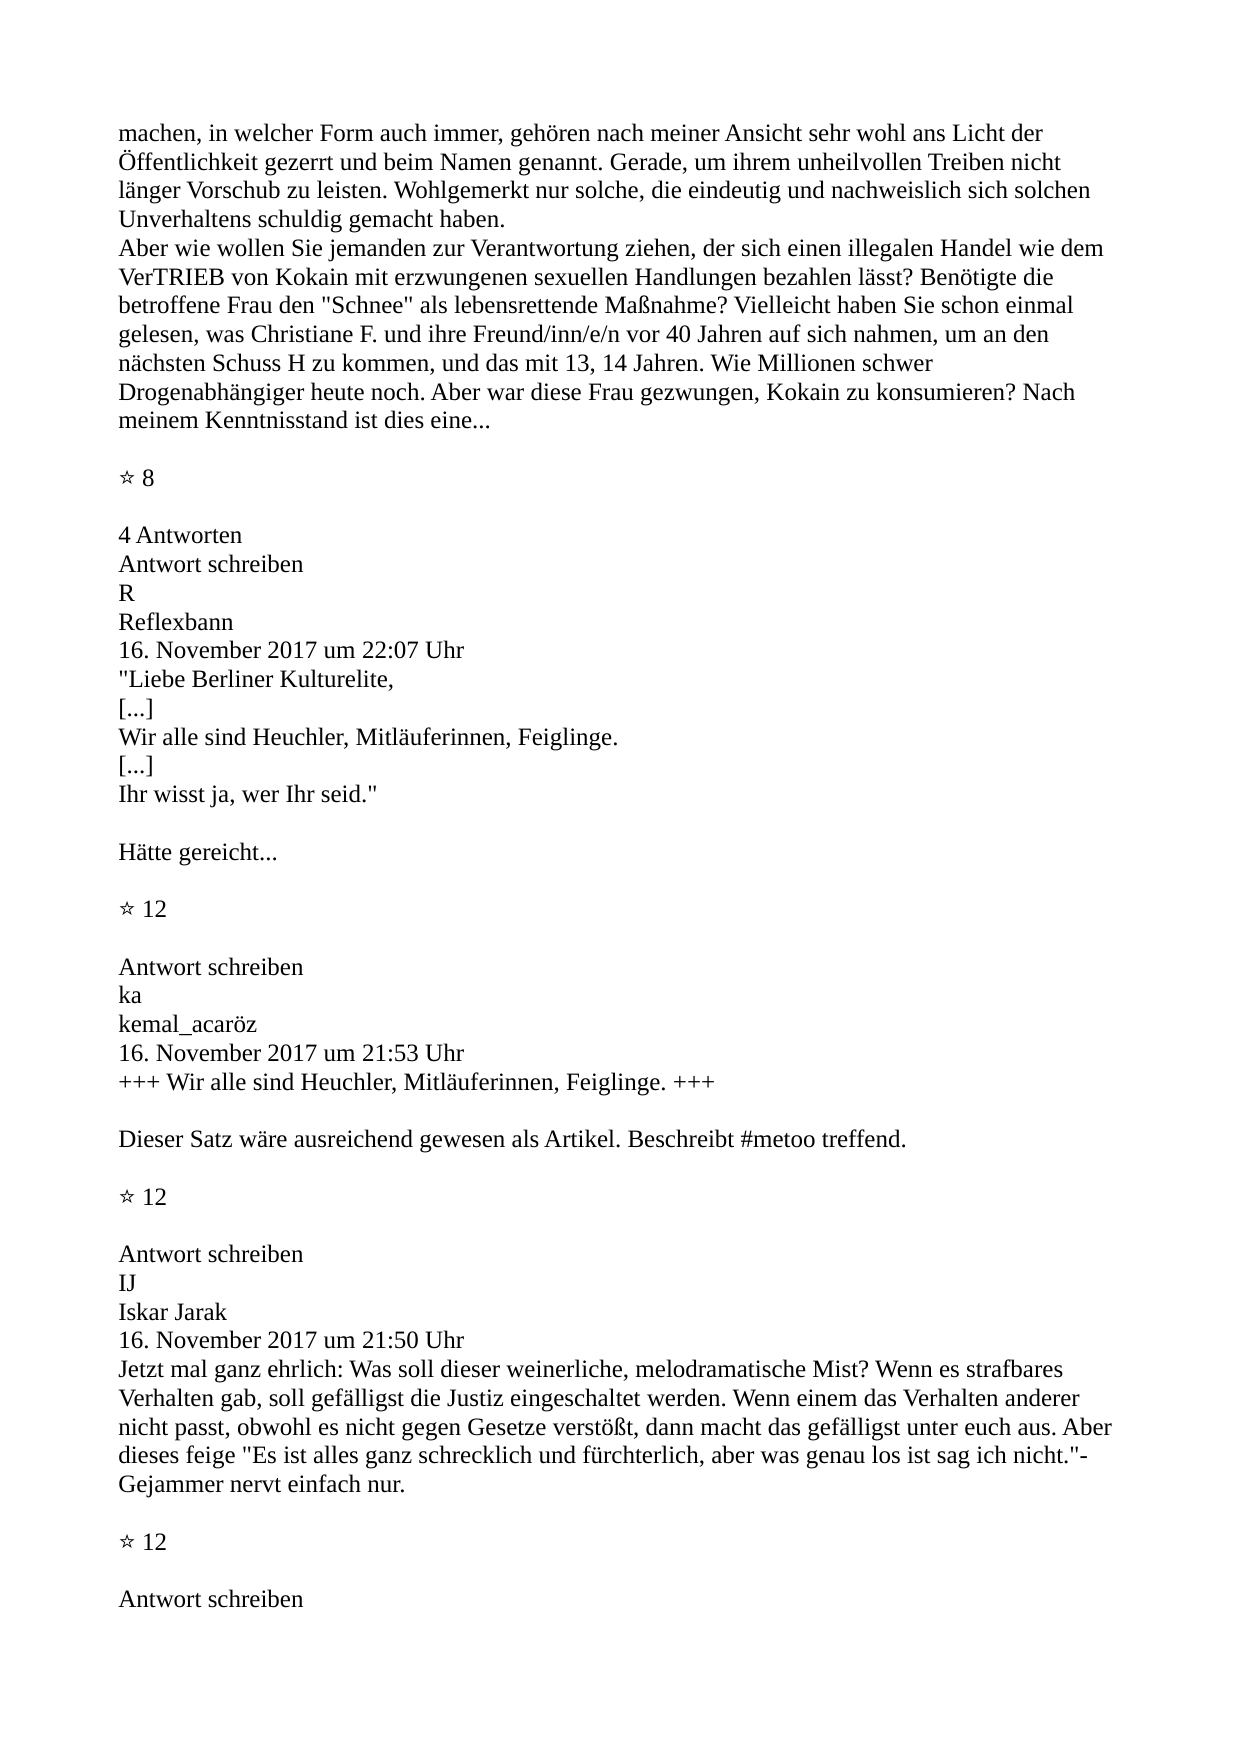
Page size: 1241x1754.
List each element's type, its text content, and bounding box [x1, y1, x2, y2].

text [...] [118, 751, 1122, 779]
text 16. November 2017 um 22:07 Uhr [118, 636, 1122, 664]
text Dieser Satz wäre ausreichend gewesen als Artikel. Beschreibt #metoo treffend. [118, 1124, 1122, 1153]
text kemal_acaröz [118, 1009, 1122, 1038]
text machen, in welcher Form auch immer, gehören nach meiner Ansicht sehr wohl ans Licht der Öffentlichkeit gezerrt und beim Namen genannt. Gerade, um ihrem unheilvollen Treiben nicht länger Vorschub zu leisten. Wohlgemerkt nur solche, die eindeutig und nachweislich sich solchen Unverhaltens schuldig gemacht haben. [118, 118, 1122, 233]
text ⭐️ 8 [118, 463, 1122, 492]
text 16. November 2017 um 21:53 Uhr [118, 1038, 1122, 1067]
text [...] [118, 693, 1122, 722]
text R [118, 578, 1122, 607]
text 4 Antworten [118, 521, 1122, 549]
text ⭐️ 12 [118, 1527, 1122, 1556]
text Aber wie wollen Sie jemanden zur Verantwortung ziehen, der sich einen illegalen Handel wie dem VerTRIEB von Kokain mit erzwungenen sexuellen Handlungen bezahlen lässt? Benötigte die betroffene Frau den "Schnee" als lebensrettende Maßnahme? Vielleicht haben Sie schon einmal gelesen, was Christiane F. und ihre Freund/inn/e/n vor 40 Jahren auf sich nahmen, um an den nächsten Schuss H zu kommen, und das mit 13, 14 Jahren. Wie Millionen schwer Drogenabhängiger heute noch. Aber war diese Frau gezwungen, Kokain zu konsumieren? Nach meinem Kenntnisstand ist dies eine... [118, 233, 1122, 434]
text Wir alle sind Heuchler, Mitläuferinnen, Feiglinge. [118, 722, 1122, 751]
text ⭐️ 12 [118, 894, 1122, 923]
text IJ [118, 1268, 1122, 1297]
text Antwort schreiben [118, 952, 1122, 981]
text ⭐️ 12 [118, 1182, 1122, 1211]
text Hätte gereicht... [118, 837, 1122, 866]
text +++ Wir alle sind Heuchler, Mitläuferinnen, Feiglinge. +++ [118, 1067, 1122, 1096]
text Antwort schreiben [118, 1239, 1122, 1268]
text Jetzt mal ganz ehrlich: Was soll dieser weinerliche, melodramatische Mist? Wenn es strafbares Verhalten gab, soll gefälligst die Justiz eingeschaltet werden. Wenn einem das Verhalten anderer nicht passt, obwohl es nicht gegen Gesetze verstößt, dann macht das gefälligst unter euch aus. Aber dieses feige "Es ist alles ganz schrecklich und fürchterlich, aber was genau los ist sag ich nicht."-Gejammer nervt einfach nur. [118, 1354, 1122, 1498]
text 16. November 2017 um 21:50 Uhr [118, 1326, 1122, 1354]
text Antwort schreiben [118, 1584, 1122, 1613]
text Reflexbann [118, 607, 1122, 636]
text "Liebe Berliner Kulturelite, [118, 664, 1122, 693]
text Ihr wisst ja, wer Ihr seid." [118, 779, 1122, 808]
text Iskar Jarak [118, 1297, 1122, 1326]
text Antwort schreiben [118, 549, 1122, 578]
text ka [118, 981, 1122, 1009]
